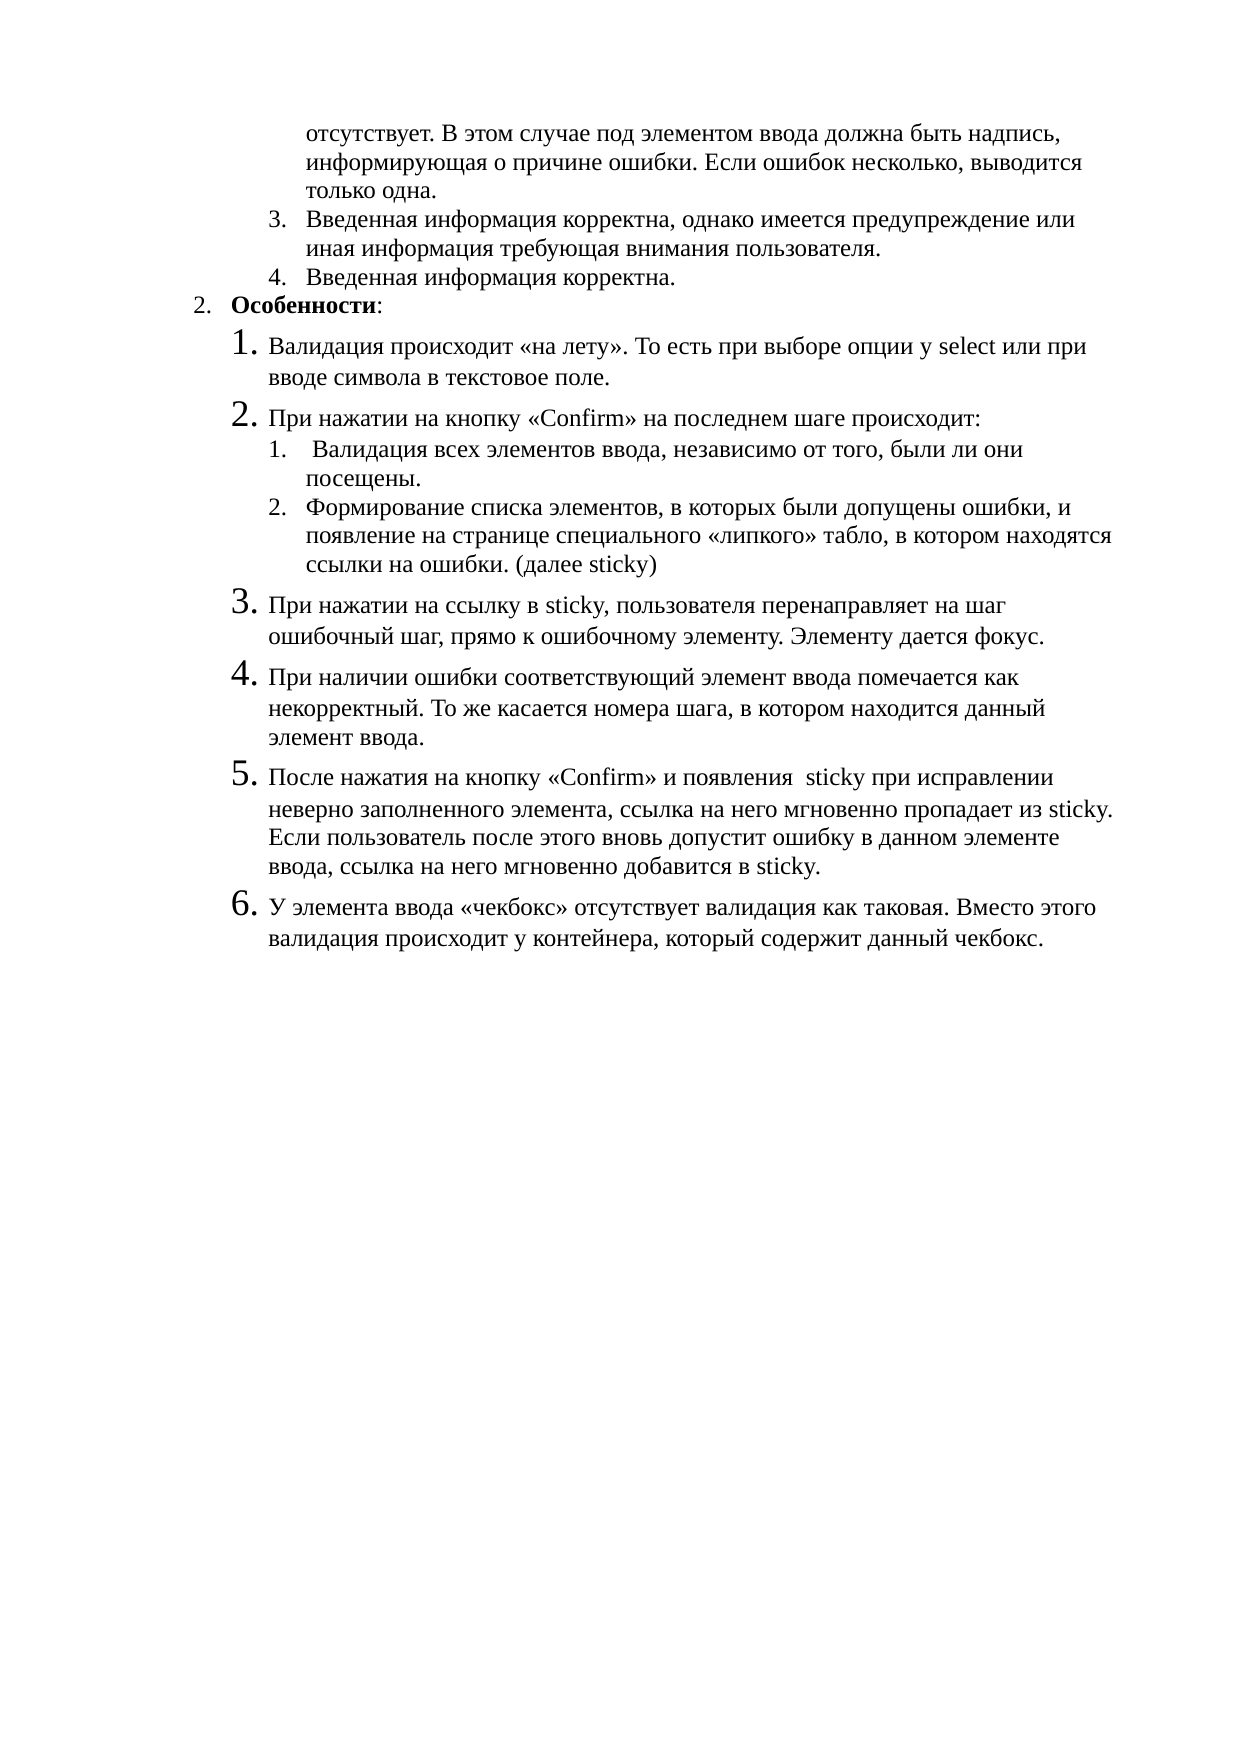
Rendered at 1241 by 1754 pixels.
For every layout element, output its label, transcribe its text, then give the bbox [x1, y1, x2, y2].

list Введенная информация корректна. [268, 262, 1122, 291]
list При нажатии на ссылку в sticky, пользователя перенаправляет на шаг ошибочный шаг, прямо к ошибочному элементу. Элементу дается фокус. [231, 578, 1122, 650]
list После нажатия на кнопку «Confirm» и появления sticky при исправлении неверно заполненного элемента, ссылка на него мгновенно пропадает из sticky. Если пользователь после этого вновь допустит ошибку в данном элементе ввода, ссылка на него мгновенно добавится в sticky. [231, 751, 1122, 880]
list Особенности: [193, 291, 1122, 319]
list Валидация происходит «на лету». То есть при выборе опции у select или при вводе символа в текстовое поле. [231, 319, 1122, 391]
list отсутствует. В этом случае под элементом ввода должна быть надпись, информирующая о причине ошибки. Если ошибок несколько, выводится только одна. [268, 118, 1122, 204]
list При наличии ошибки соответствующий элемент ввода помечается как некорректный. То же касается номера шага, в котором находится данный элемент ввода. [231, 650, 1122, 751]
list Валидация всех элементов ввода, независимо от того, были ли они посещены. [268, 434, 1122, 492]
list При нажатии на кнопку «Confirm» на последнем шаге происходит: [231, 391, 1122, 434]
list Формирование списка элементов, в которых были допущены ошибки, и появление на странице специального «липкого» табло, в котором находятся ссылки на ошибки. (далее sticky) [268, 492, 1122, 578]
list У элемента ввода «чекбокс» отсутствует валидация как таковая. Вместо этого валидация происходит у контейнера, который содержит данный чекбокс. [231, 880, 1122, 952]
list Введенная информация корректна, однако имеется предупреждение или иная информация требующая внимания пользователя. [268, 204, 1122, 262]
